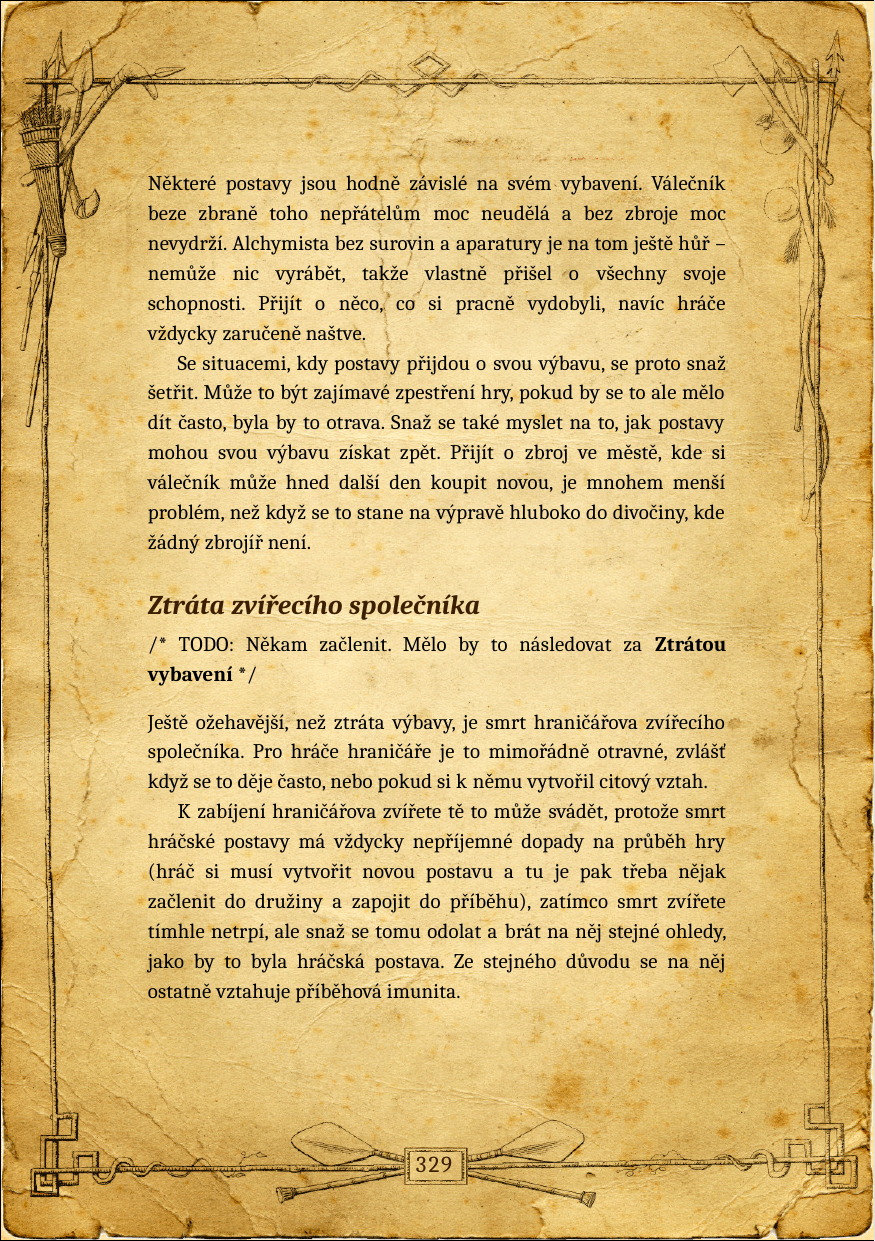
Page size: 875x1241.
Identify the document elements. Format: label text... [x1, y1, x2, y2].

subtitle Ztráta zvířecího společníka [148, 590, 726, 621]
text Některé postavy jsou hodně závislé na svém vybavení. Válečník beze zbraně toho nepřátelům moc neudělá a⁠ bez zbroje moc nevydrží. Alchymista bez surovin a⁠ aparatury je na tom ještě hůř – nemůže nic vyrábět, takže vlastně přišel o⁠ všechny svoje schopnosti. Přijít o⁠ něco, co si pracně vydobyli, navíc hráče vždycky zaručeně naštve. Se situacemi, kdy postavy přijdou o⁠ svou výbavu, se proto snaž šetřit. Může to být zajímavé zpestření hry, pokud by se to ale mělo dít často, byla by to otrava. Snaž se také myslet na to, jak postavy mohou svou výbavu získat zpět. Přijít o⁠ zbroj ve městě, kde si válečník může hned další den koupit novou, je mnohem menší problém, než když se to stane na výpravě hluboko do divočiny, kde žádný zbrojíř není. [148, 172, 726, 554]
text /* TODO: Někam začlenit. Mělo by to následovat za Ztrátou vybavení */ [148, 633, 726, 687]
picture [1, 1, 874, 1240]
text Ještě ožehavější, než ztráta výbavy, je smrt hraničářova zvířecího společníka. Pro hráče hraničáře je to mimořádně otravné, zvlášť když se to děje často, nebo pokud si k⁠ němu vytvořil citový vztah. K⁠ zabíjení hraničářova zvířete tě to může svádět, protože smrt hráčské postavy má vždycky nepříjemné dopady na průběh hry (hráč si musí vytvořit novou postavu a⁠ tu je pak třeba nějak začlenit do družiny a⁠ zapojit do příběhu), zatímco smrt zvířete tímhle netrpí, ale snaž se tomu odolat a⁠ brát na něj stejné ohledy, jako by to byla hráčská postava. Ze stejného důvodu se na něj ostatně vztahuje příběhová imunita. [148, 710, 726, 1003]
